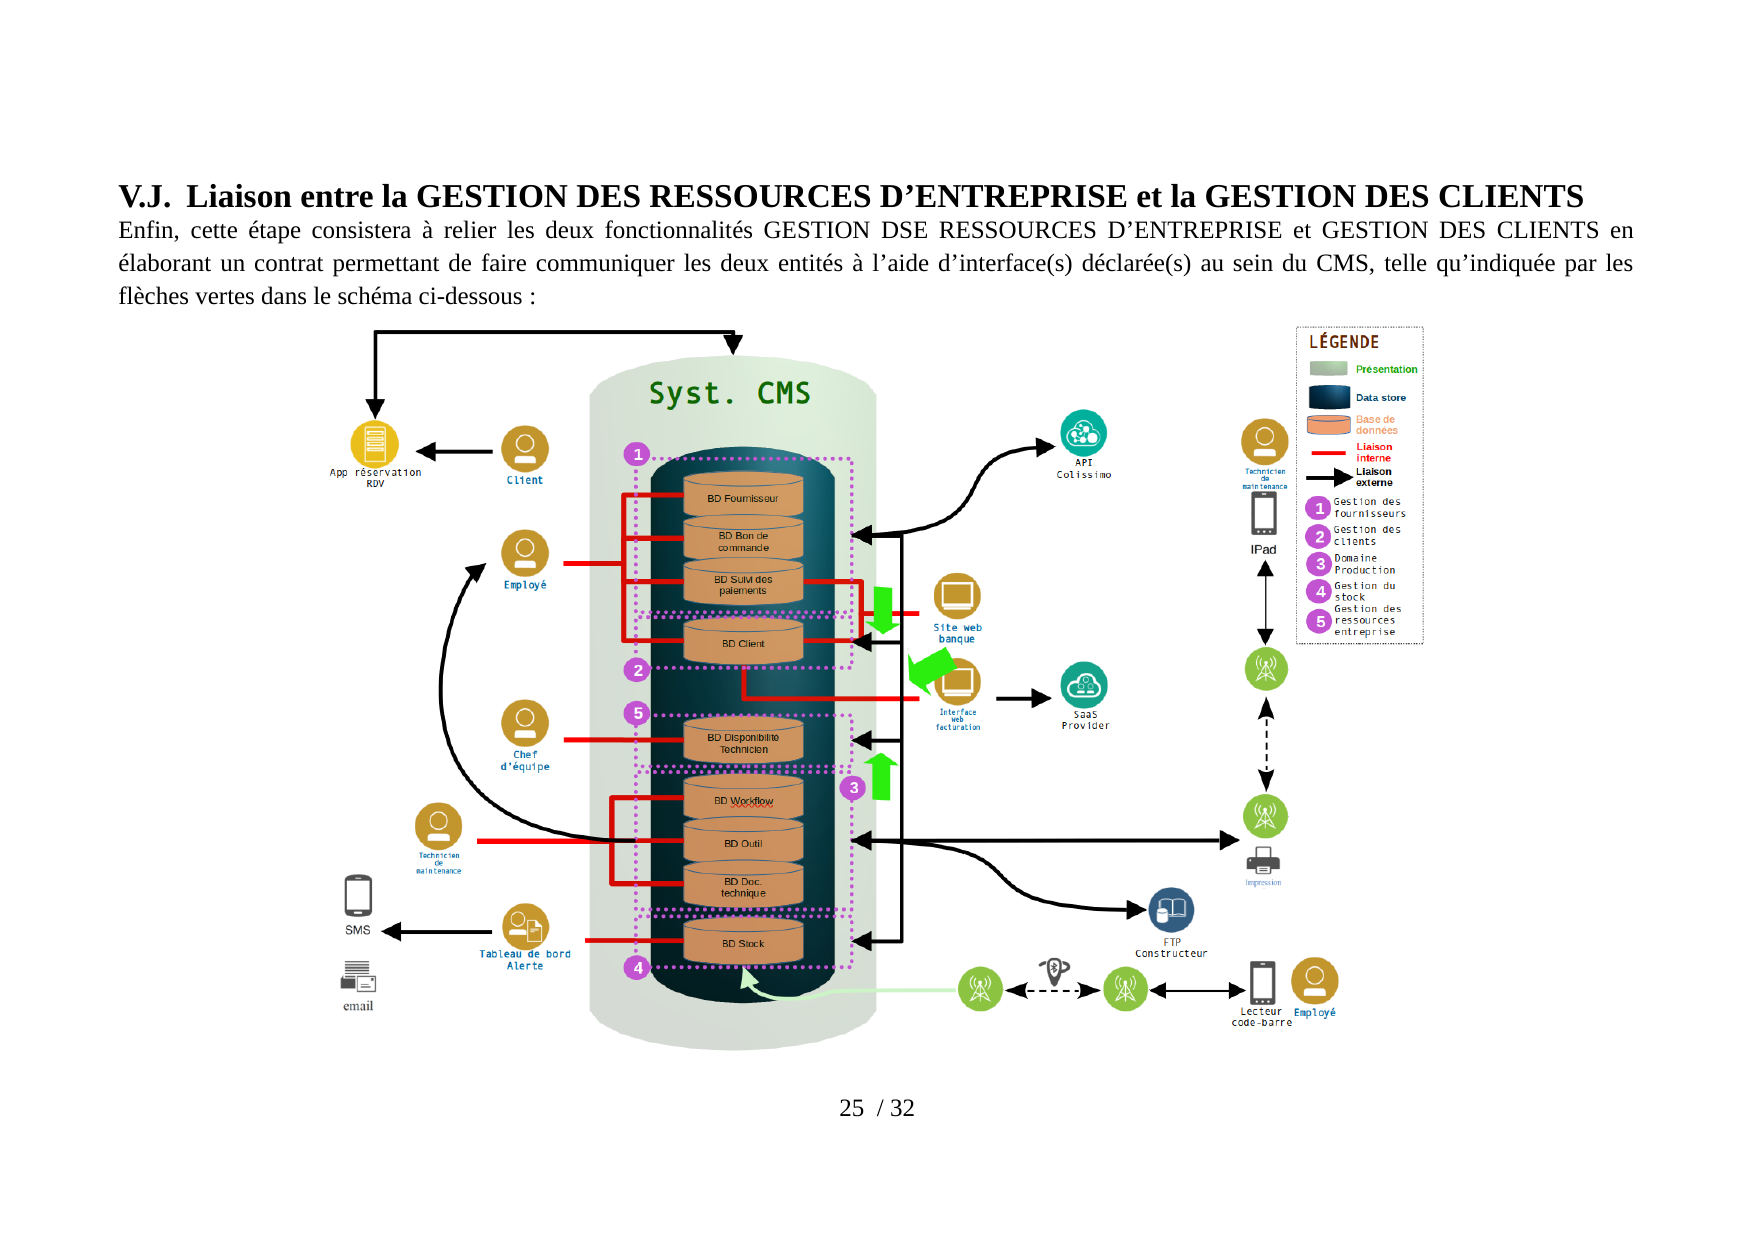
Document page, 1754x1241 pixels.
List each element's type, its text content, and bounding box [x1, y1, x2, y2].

picture [327, 323, 1427, 1054]
subtitle Liaison entre la GESTION DES RESSOURCES D’ENTREPRISE et la GESTION DES CLIENTS [118, 176, 1636, 215]
text Enfin, cette étape consistera à relier les deux fonctionnalités GESTION DSE RESSOURCES D’ENTREPRISE et GESTION DES CLIENTS en élaborant un contrat permettant de faire communiquer les deux entités à l’aide d’interface(s) déclarée(s) au sein du CMS, telle qu’indiquée par les flèches vertes dans le schéma ci-dessous : [118, 215, 1636, 310]
